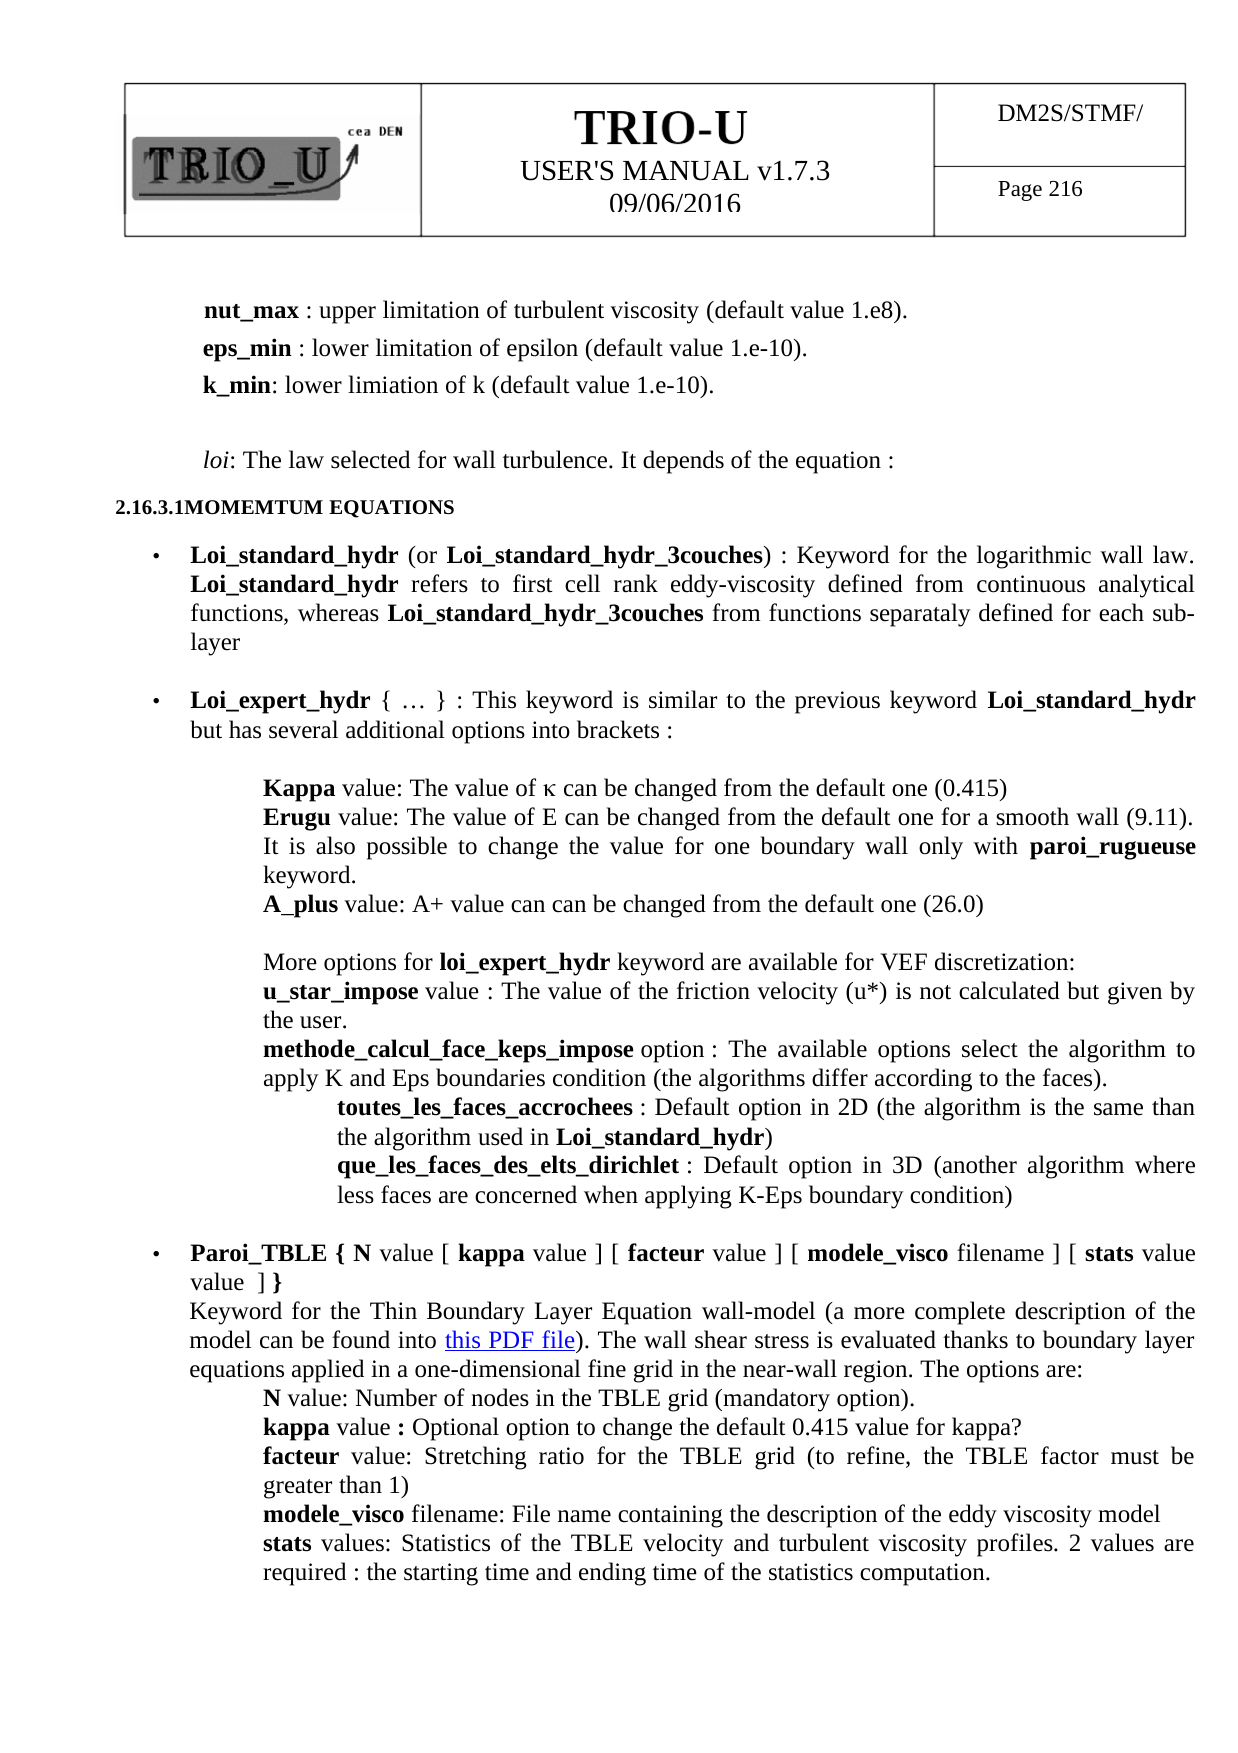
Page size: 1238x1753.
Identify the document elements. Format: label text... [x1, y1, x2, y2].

list Loi_standard_hydr (or Loi_standard_hydr_3couches) : Keyword for the logarithmic wall law. Loi_standard_hydr refers to first cell rank eddy-viscosity defined from continuous analytical functions, whereas Loi_standard_hydr_3couches from functions separataly defined for each sub-layer [153, 540, 1196, 656]
list Paroi_TBLE { N value [ kappa value ] [ facteur value ] [ modele_visco filename ] [ stats value value ] } [153, 1238, 1196, 1296]
text loi: The law selected for wall turbulence. It depends of the equation : [203, 437, 1165, 474]
text toutes_les_faces_accrochees : Default option in 2D (the algorithm is the same than the algorithm used in Loi_standard_hydr) [337, 1092, 1196, 1150]
text eps_min : lower limitation of epsilon (default value 1.e-10). [203, 324, 1165, 362]
list facteur value: Stretching ratio for the TBLE grid (to refine, the TBLE factor must be greater than 1) [225, 1441, 1196, 1499]
list Keyword for the Thin Boundary Layer Equation wall-model (a more complete description of the model can be found into this PDF file). The wall shear stress is evaluated thanks to boundary layer equations applied in a one-dimensional fine grid in the near-wall region. The options are: [189, 1296, 1196, 1383]
list Loi_expert_hydr { … } : This keyword is similar to the previous keyword Loi_standard_hydr but has several additional options into brackets : [153, 685, 1196, 743]
subtitle MOMEMTUM EQUATIONS [115, 495, 1165, 519]
list modele_visco filename: File name containing the description of the eddy viscosity model [225, 1499, 1196, 1528]
text nut_max : upper limitation of turbulent viscosity (default value 1.e8). [204, 295, 1196, 324]
list Kappa value: The value of  can be changed from the default one (0.415) [225, 773, 1196, 802]
text methode_calcul_face_keps_impose option : The available options select the algorithm to apply K and Eps boundaries condition (the algorithms differ according to the faces). [263, 1034, 1196, 1092]
text Erugu value: The value of E can be changed from the default one for a smooth wall (9.11). It is also possible to change the value for one boundary wall only with paroi_rugueuse keyword. [263, 802, 1196, 889]
list stats values: Statistics of the TBLE velocity and turbulent viscosity profiles. 2 values are required : the starting time and ending time of the statistics computation. [225, 1528, 1196, 1586]
list kappa value : Optional option to change the default 0.415 value for kappa? [225, 1412, 1196, 1441]
text A_plus value: A+ value can can be changed from the default one (26.0) [263, 889, 1196, 918]
text u_star_impose value : The value of the friction velocity (u*) is not calculated but given by the user. [263, 976, 1196, 1034]
list N value: Number of nodes in the TBLE grid (mandatory option). [225, 1383, 1196, 1412]
text More options for loi_expert_hydr keyword are available for VEF discretization: [263, 947, 1196, 976]
text k_min: lower limiation of k (default value 1.e-10). [203, 362, 1165, 399]
text que_les_faces_des_elts_dirichlet : Default option in 3D (another algorithm where less faces are concerned when applying K-Eps boundary condition) [337, 1150, 1196, 1208]
